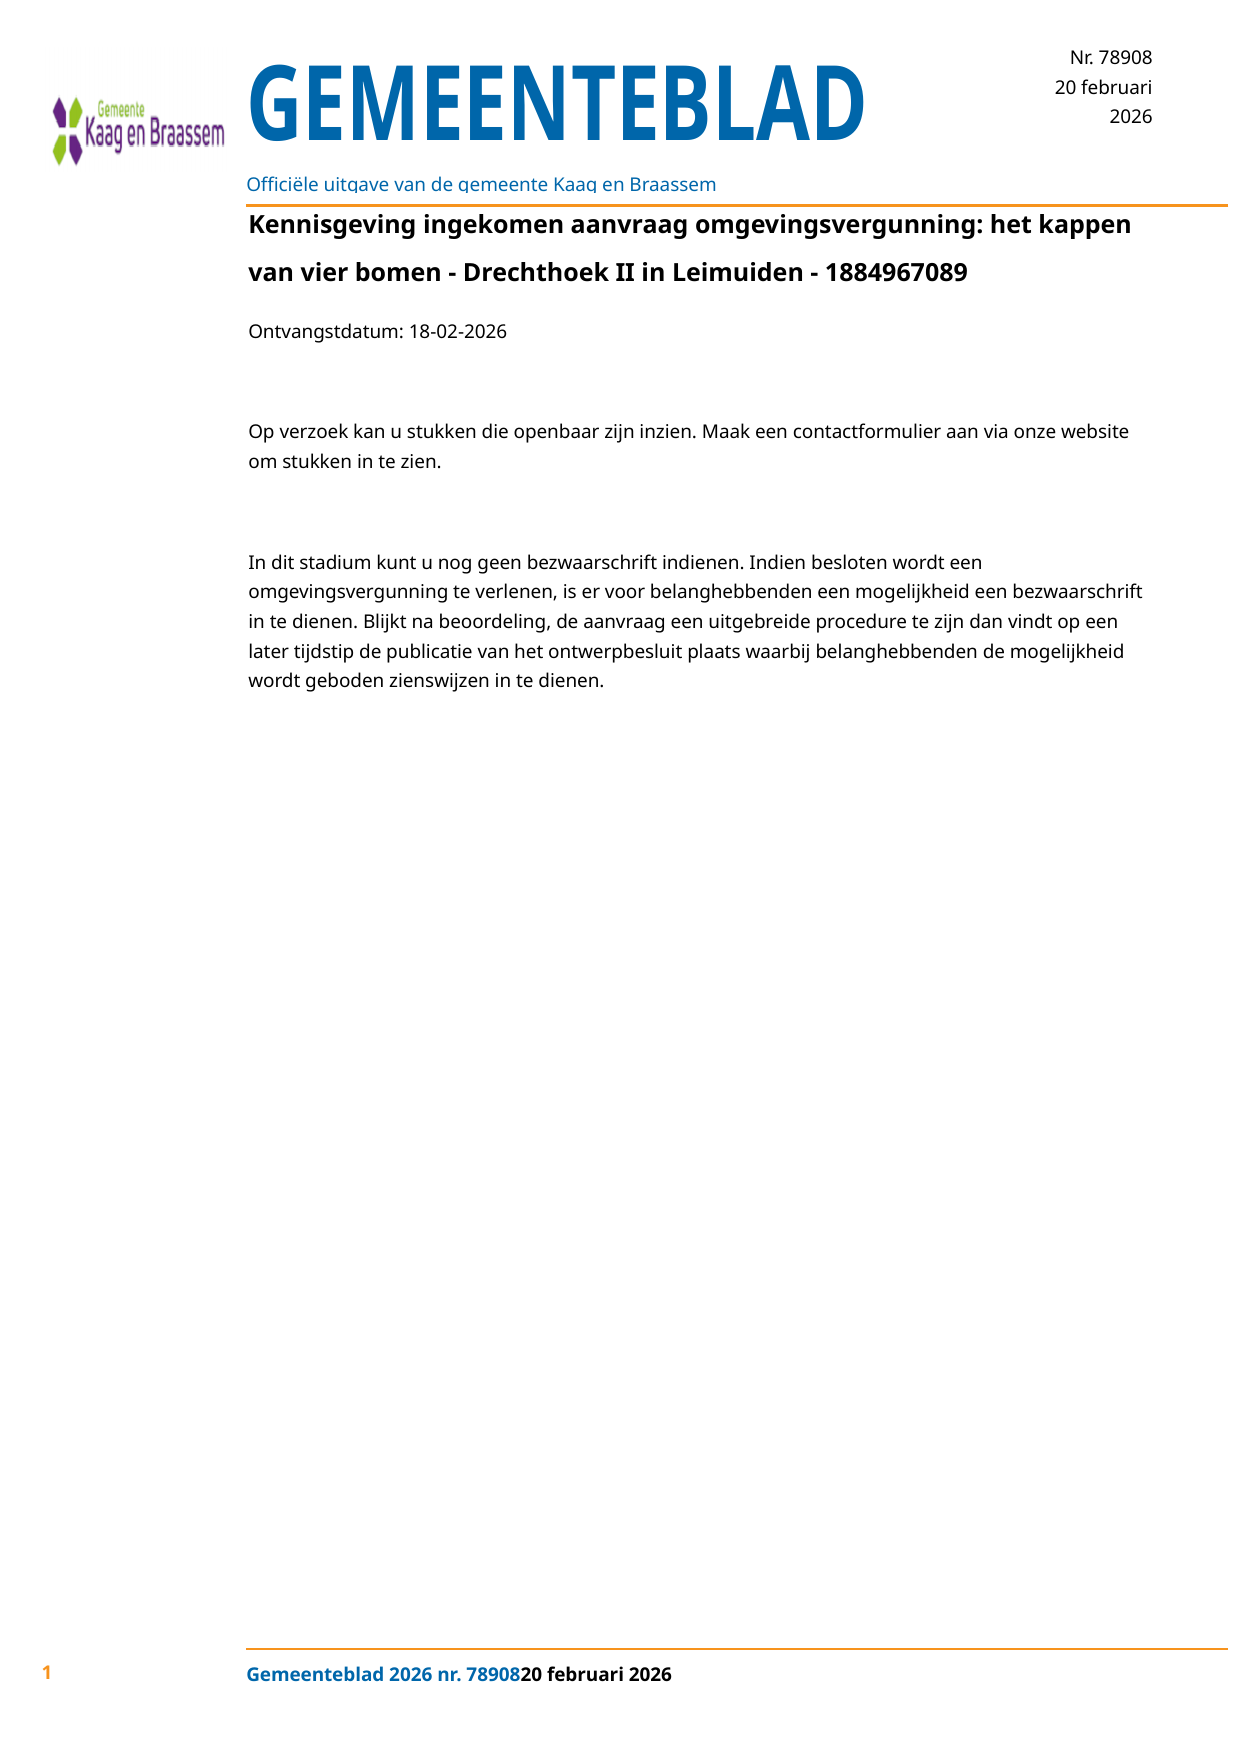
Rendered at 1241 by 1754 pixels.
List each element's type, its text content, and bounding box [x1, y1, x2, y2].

text Kennisgeving ingekomen aanvraag omgevingsvergunning: het kappen van vier bomen - Drechthoek II in Leimuiden - 1884967089 [248, 207, 1152, 288]
picture [41, 47, 231, 172]
text Op verzoek kan u stukken die openbaar zijn inzien. Maak een contactformulier aan via onze website om stukken in te zien. [248, 419, 1152, 474]
text In dit stadium kunt u nog geen bezwaarschrift indienen. Indien besloten wordt een omgevingsvergunning te verlenen, is er voor belanghebbenden een mogelijkheid een bezwaarschrift in te dienen. Blijkt na beoordeling, de aanvraag een uitgebreide procedure te zijn dan vindt op een later tijdstip de publicatie van het ontwerpbesluit plaats waarbij belanghebbenden de mogelijkheid wordt geboden zienswijzen in te dienen. [248, 549, 1152, 693]
text Ontvangstdatum: 18-02-2026 [248, 318, 1152, 344]
